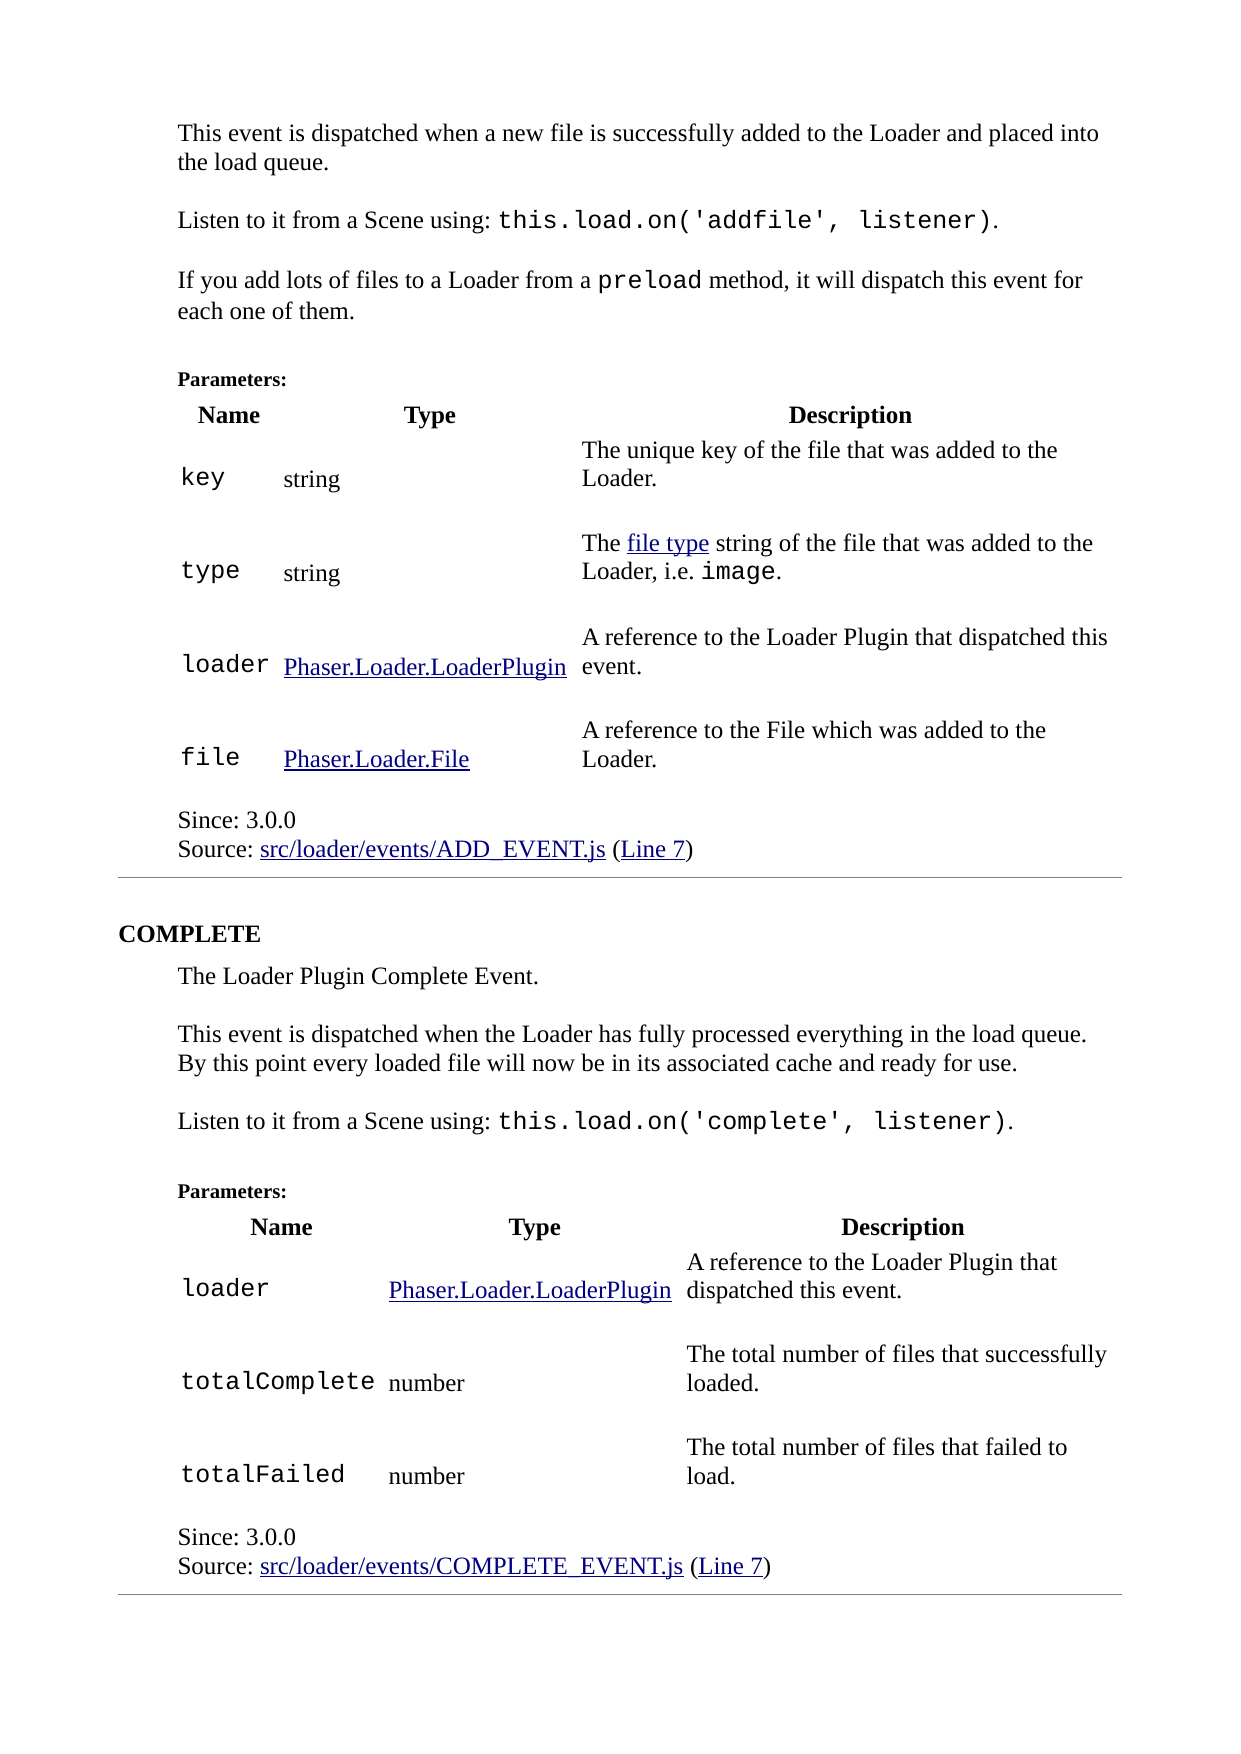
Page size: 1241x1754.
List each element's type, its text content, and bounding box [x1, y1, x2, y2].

list The Loader Plugin Complete Event. [177, 961, 1122, 989]
table_cell key [177, 432, 280, 525]
list This event is dispatched when a new file is successfully added to the Loader and placed into the load queue. [177, 118, 1122, 176]
table_cell A reference to the Loader Plugin that dispatched this event. [684, 1244, 1122, 1336]
table_header Type [385, 1209, 683, 1244]
table_cell The total number of files that failed to load. [684, 1429, 1122, 1522]
table_cell Phaser.Loader.LoaderPlugin [280, 620, 579, 712]
table_header Name [177, 397, 280, 432]
table_cell file [177, 713, 280, 805]
list Listen to it from a Scene using: this.load.on('complete', listener). [177, 1106, 1122, 1137]
table_header Name [177, 1209, 385, 1244]
table_cell totalFailed [177, 1429, 385, 1522]
table_cell string [280, 432, 579, 525]
table_header Description [579, 397, 1122, 432]
subtitle Since: 3.0.0 [177, 805, 1122, 834]
table_cell Phaser.Loader.LoaderPlugin [385, 1244, 683, 1336]
table_cell loader [177, 1244, 385, 1336]
table_cell totalComplete [177, 1336, 385, 1429]
list This event is dispatched when the Loader has fully processed everything in the load queue. By this point every loaded file will now be in its associated cache and ready for use. [177, 1019, 1122, 1076]
table_cell The file type string of the file that was added to the Loader, i.e. image. [579, 525, 1122, 619]
table_cell number [385, 1429, 683, 1522]
table_cell type [177, 525, 280, 619]
table_cell A reference to the Loader Plugin that dispatched this event. [579, 620, 1122, 712]
list If you add lots of files to a Loader from a preload method, it will dispatch this event for each one of them. [177, 265, 1122, 325]
list Listen to it from a Scene using: this.load.on('addfile', listener). [177, 205, 1122, 236]
subtitle Source: src/loader/events/ADD_EVENT.js (Line 7) [177, 834, 1122, 863]
subtitle Source: src/loader/events/COMPLETE_EVENT.js (Line 7) [177, 1551, 1122, 1579]
table_cell number [385, 1336, 683, 1429]
table_cell loader [177, 620, 280, 712]
subtitle Parameters: [177, 367, 1122, 391]
table_cell A reference to the File which was added to the Loader. [579, 713, 1122, 805]
subtitle Parameters: [177, 1179, 1122, 1203]
table_cell string [280, 525, 579, 619]
subtitle Since: 3.0.0 [177, 1522, 1122, 1551]
subtitle COMPLETE [118, 919, 1122, 948]
table_cell The total number of files that successfully loaded. [684, 1336, 1122, 1429]
table_header Description [684, 1209, 1122, 1244]
table_header Type [280, 397, 579, 432]
table_cell Phaser.Loader.File [280, 713, 579, 805]
table_cell The unique key of the file that was added to the Loader. [579, 432, 1122, 525]
